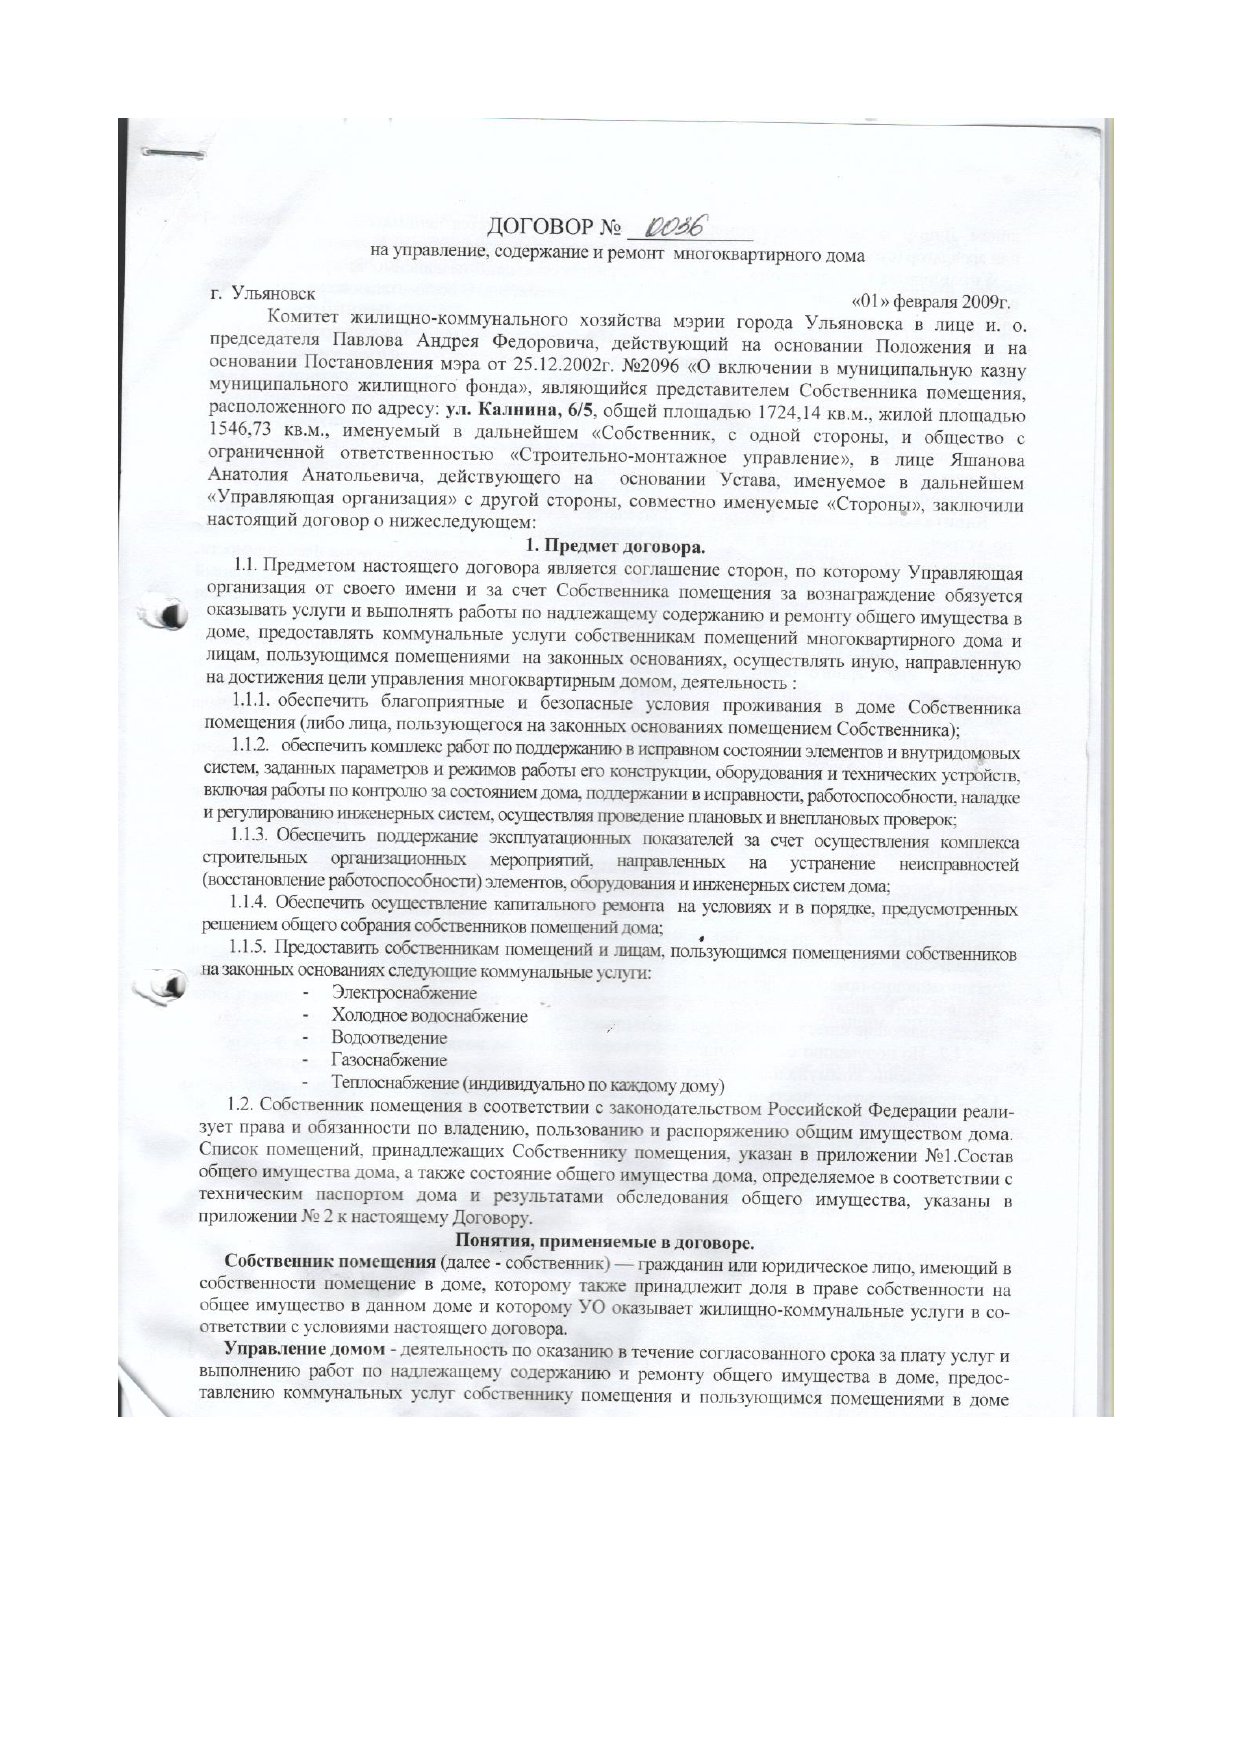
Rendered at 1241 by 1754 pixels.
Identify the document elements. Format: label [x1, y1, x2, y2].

picture [118, 118, 1123, 1417]
